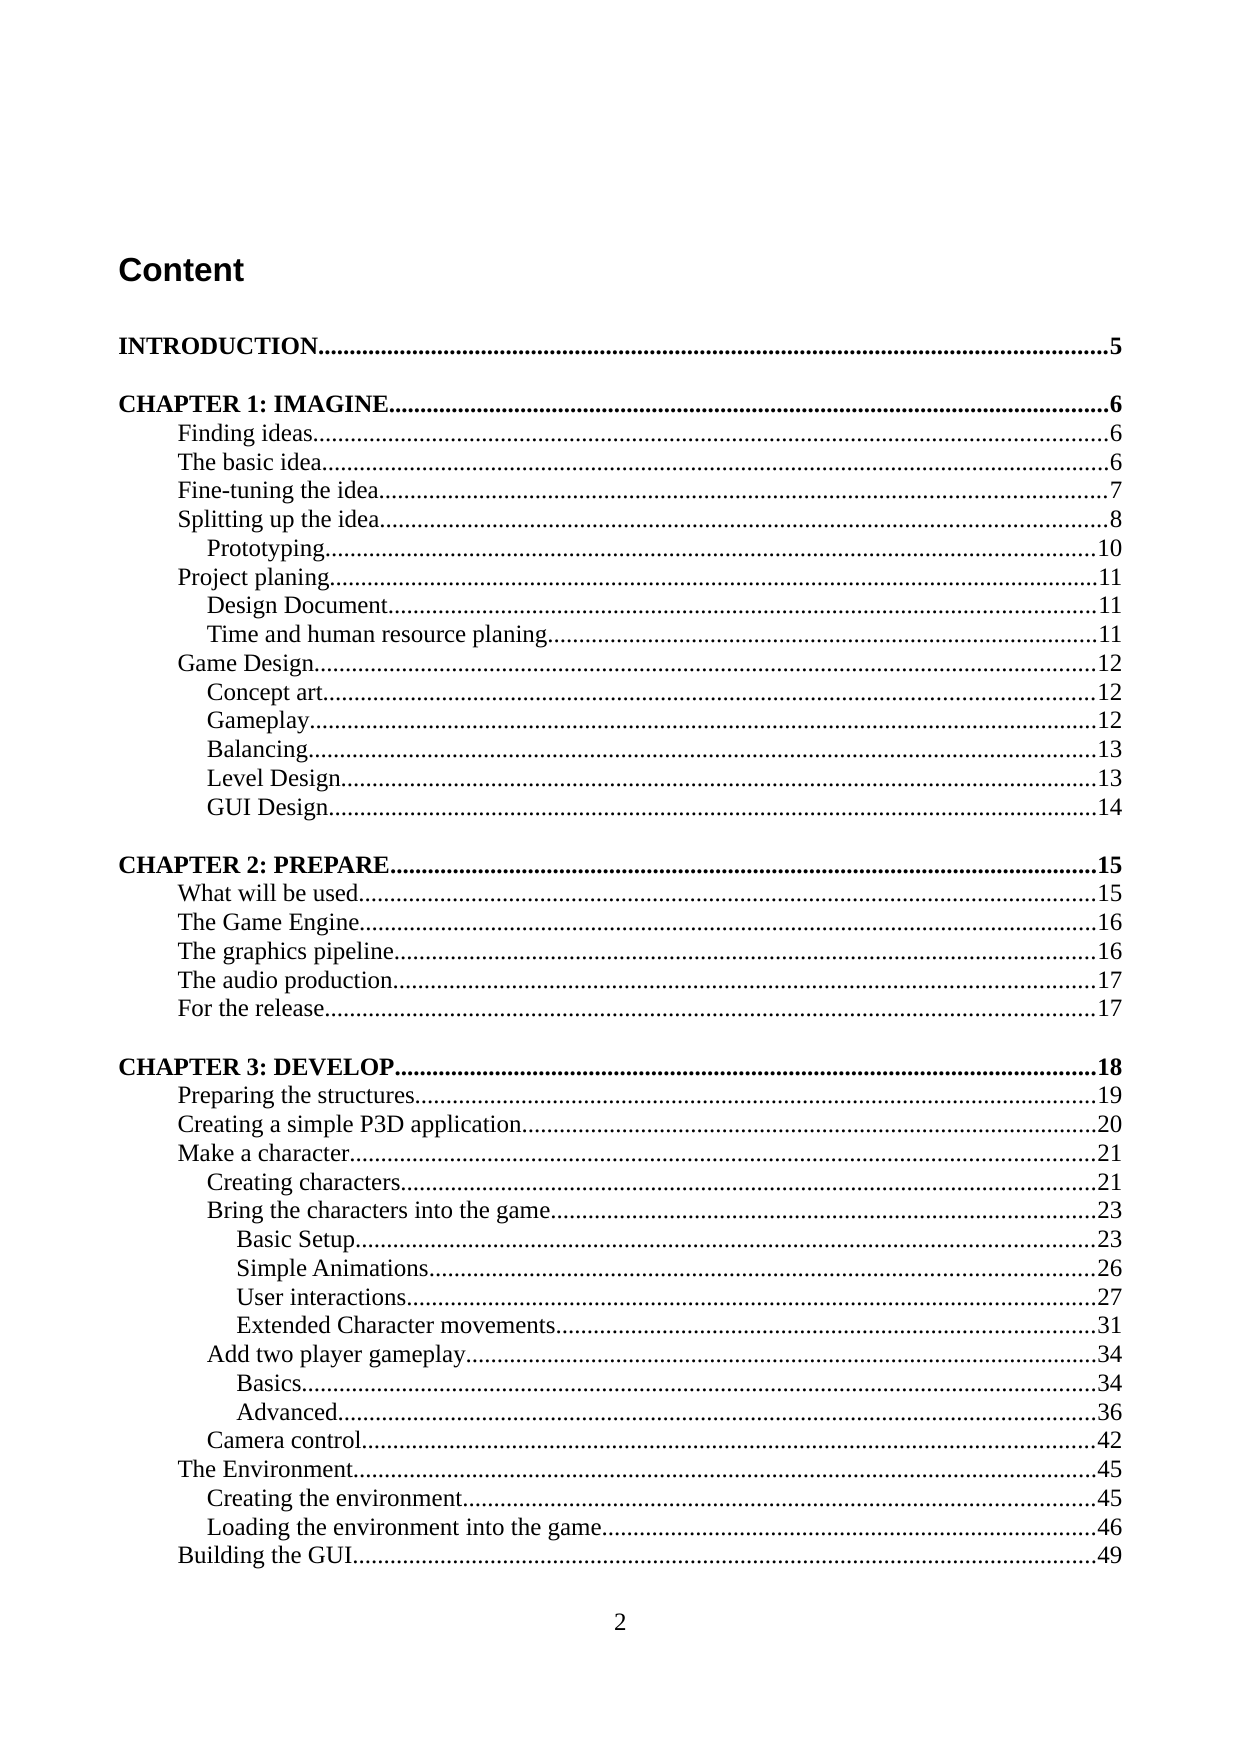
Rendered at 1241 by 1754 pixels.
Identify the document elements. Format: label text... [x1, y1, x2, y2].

text Game Design 12 [177, 648, 1122, 677]
text Simple Animations 26 [236, 1253, 1122, 1282]
subtitle Content [118, 250, 1122, 289]
text Prototyping 10 [207, 533, 1122, 562]
text Preparing the structures 19 [177, 1081, 1122, 1109]
text The Game Engine 16 [177, 907, 1122, 936]
text Chapter 2: Prepare 15 [118, 850, 1122, 878]
text Splitting up the idea 8 [177, 504, 1122, 533]
text Building the GUI 49 [177, 1541, 1122, 1569]
text Time and human resource planing 11 [207, 619, 1122, 648]
text Bring the characters into the game 23 [207, 1196, 1122, 1224]
text Balancing 13 [207, 734, 1122, 763]
text Creating characters 21 [207, 1167, 1122, 1196]
text Chapter 1: Imagine 6 [118, 389, 1122, 418]
text Finding ideas 6 [177, 418, 1122, 447]
text Fine-tuning the idea 7 [177, 475, 1122, 504]
text The basic idea 6 [177, 447, 1122, 475]
text Level Design 13 [207, 763, 1122, 792]
text Design Document 11 [207, 590, 1122, 619]
text Introduction 5 [118, 331, 1122, 359]
text Creating the environment 45 [207, 1483, 1122, 1512]
text Extended Character movements 31 [236, 1311, 1122, 1339]
text User interactions 27 [236, 1282, 1122, 1311]
text Advanced 36 [236, 1397, 1122, 1426]
text The audio production 17 [177, 965, 1122, 993]
text The graphics pipeline 16 [177, 936, 1122, 965]
text Basics 34 [236, 1368, 1122, 1397]
text For the release 17 [177, 993, 1122, 1022]
text Camera control 42 [207, 1426, 1122, 1454]
text Make a character 21 [177, 1138, 1122, 1167]
text Concept art 12 [207, 677, 1122, 705]
text Loading the environment into the game 46 [207, 1512, 1122, 1541]
text Creating a simple P3D application 20 [177, 1109, 1122, 1138]
text Add two player gameplay 34 [207, 1339, 1122, 1368]
text Project planing 11 [177, 562, 1122, 590]
text Basic Setup 23 [236, 1224, 1122, 1253]
text GUI Design 14 [207, 792, 1122, 820]
text The Environment 45 [177, 1454, 1122, 1483]
text What will be used 15 [177, 878, 1122, 907]
text Chapter 3: Develop 18 [118, 1052, 1122, 1081]
text Gameplay 12 [207, 705, 1122, 734]
